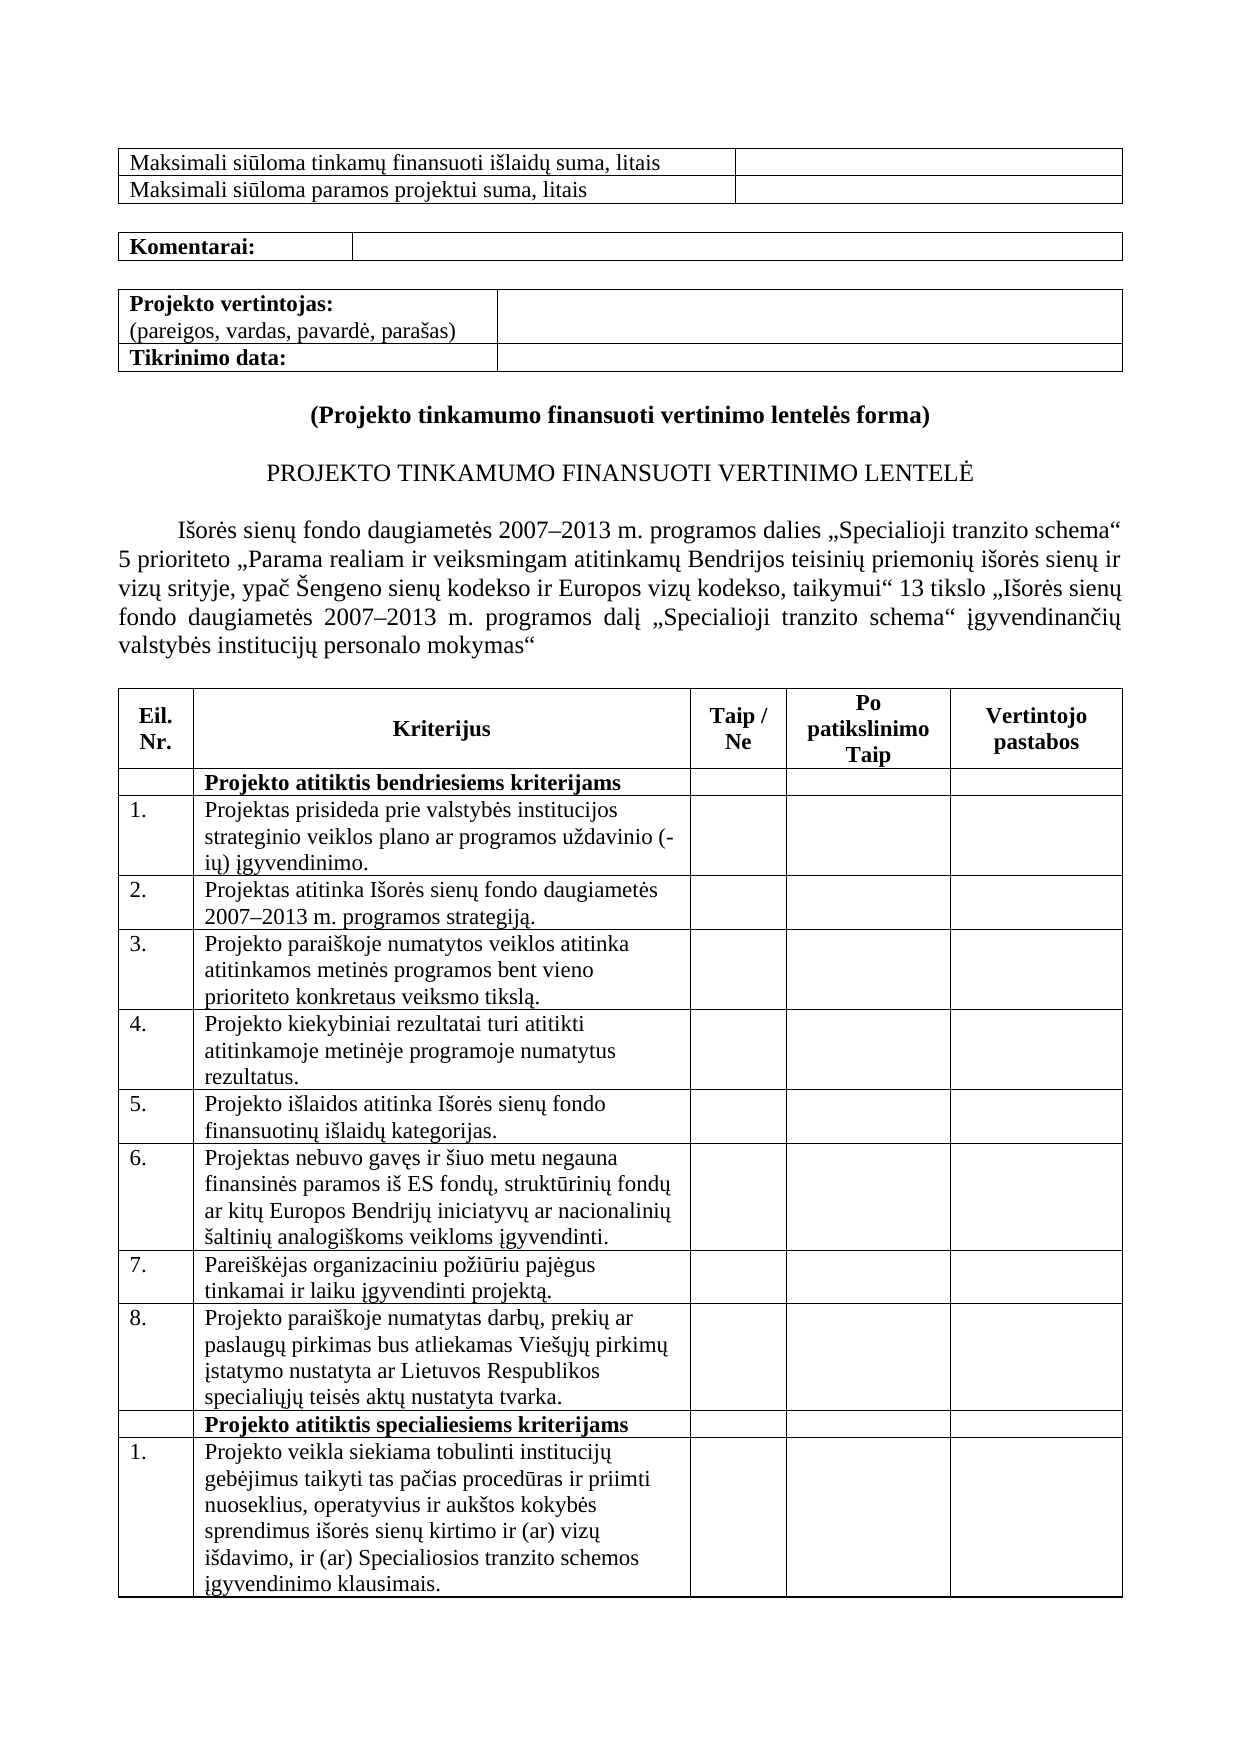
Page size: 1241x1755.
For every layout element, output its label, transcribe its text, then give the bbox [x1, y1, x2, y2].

table_cell [119, 769, 193, 795]
table_cell Projekto paraiškoje numatytos veiklos atitinka atitinkamos metinės programos bent vieno prioriteto konkretaus veiksmo tikslą. [194, 930, 690, 1009]
table_cell Pareiškėjas organizaciniu požiūriu pajėgus tinkamai ir laiku įgyvendinti projektą. [194, 1251, 690, 1303]
table_cell [951, 769, 1122, 795]
table_cell Projektas prisideda prie valstybės institucijos strateginio veiklos plano ar programos uždavinio (-ių) įgyvendinimo. [194, 796, 690, 875]
table_cell 8. [119, 1304, 193, 1410]
text (Projekto tinkamumo finansuoti vertinimo lentelės forma) [118, 400, 1122, 429]
table_cell [951, 876, 1122, 929]
table_cell [691, 876, 786, 929]
text PROJEKTO TINKAMUMO FINANSUOTI VERTINIMO LENTELĖ [118, 458, 1122, 487]
table_cell Projekto paraiškoje numatytas darbų, prekių ar paslaugų pirkimas bus atliekamas Viešųjų pirkimų įstatymo nustatyta ar Lietuvos Respublikos specialiųjų teisės aktų nustatyta tvarka. [194, 1304, 690, 1410]
table_cell [787, 1251, 950, 1303]
table_cell Projekto išlaidos atitinka Išorės sienų fondo finansuotinų išlaidų kategorijas. [194, 1090, 690, 1143]
table_cell [951, 930, 1122, 1009]
text Išorės sienų fondo daugiametės 2007–2013 m. programos dalies „Specialioji tranzito schema“ 5 prioriteto „Parama realiam ir veiksmingam atitinkamų Bendrijos teisinių priemonių išorės sienų ir vizų srityje, ypač Šengeno sienų kodekso ir Europos vizų kodekso, taikymui“ 13 tikslo „Išorės sienų fondo daugiametės 2007–2013 m. programos dalį „Specialioji tranzito schema“ įgyvendinančių valstybės institucijų personalo mokymas“ [118, 515, 1122, 659]
table_cell 6. [119, 1144, 193, 1249]
table_cell [951, 1090, 1122, 1143]
table_cell Maksimali siūloma tinkamų finansuoti išlaidų suma, litais [119, 149, 735, 175]
table_cell 3. [119, 930, 193, 1009]
table_header Taip / Ne [691, 689, 786, 768]
table_cell [787, 796, 950, 875]
table_cell [691, 930, 786, 1009]
table_cell [787, 930, 950, 1009]
table_header [498, 290, 1122, 343]
table_cell [787, 876, 950, 929]
table_header Projekto vertintojas: (pareigos, vardas, pavardė, parašas) [119, 290, 497, 343]
table_cell [691, 1304, 786, 1410]
table_cell [691, 1251, 786, 1303]
table_header Po patikslinimo Taip [787, 689, 950, 768]
table_cell [787, 1144, 950, 1249]
table_cell [498, 344, 1122, 371]
table_cell 2. [119, 876, 193, 929]
table_cell Projekto atitiktis bendriesiems kriterijams [194, 769, 690, 795]
table_cell [951, 1304, 1122, 1410]
table_cell Projektas nebuvo gavęs ir šiuo metu negauna finansinės paramos iš ES fondų, struktūrinių fondų ar kitų Europos Bendrijų iniciatyvų ar nacionalinių šaltinių analogiškoms veikloms įgyvendinti. [194, 1144, 690, 1249]
table_cell [691, 1438, 786, 1596]
table_cell Projektas atitinka Išorės sienų fondo daugiametės 2007–2013 m. programos strategiją. [194, 876, 690, 929]
table_cell 1. [119, 1438, 193, 1596]
table_cell [787, 1090, 950, 1143]
table_cell [787, 1010, 950, 1089]
table_cell [691, 1411, 786, 1437]
table_cell 1. [119, 796, 193, 875]
table_header Komentarai: [119, 233, 352, 259]
table_cell [951, 796, 1122, 875]
table_cell 7. [119, 1251, 193, 1303]
table_cell Projekto veikla siekiama tobulinti institucijų gebėjimus taikyti tas pačias procedūras ir priimti nuoseklius, operatyvius ir aukštos kokybės sprendimus išorės sienų kirtimo ir (ar) vizų išdavimo, ir (ar) Specialiosios tranzito schemos įgyvendinimo klausimais. [194, 1438, 690, 1596]
table_cell [691, 796, 786, 875]
table_cell [736, 176, 1122, 202]
table_cell 5. [119, 1090, 193, 1143]
table_cell [691, 1090, 786, 1143]
table_cell [736, 149, 1122, 175]
table_cell [787, 769, 950, 795]
table_cell 4. [119, 1010, 193, 1089]
table_header Eil. Nr. [119, 689, 193, 768]
table_cell [951, 1251, 1122, 1303]
table_cell [951, 1010, 1122, 1089]
table_header [353, 233, 1122, 259]
table_cell Projekto atitiktis specialiesiems kriterijams [194, 1411, 690, 1437]
table_cell [691, 769, 786, 795]
table_cell [951, 1144, 1122, 1249]
table_cell [119, 1411, 193, 1437]
table_cell [951, 1438, 1122, 1596]
table_cell [787, 1438, 950, 1596]
table_cell Maksimali siūloma paramos projektui suma, litais [119, 176, 735, 202]
table_cell [787, 1411, 950, 1437]
table_cell Projekto kiekybiniai rezultatai turi atitikti atitinkamoje metinėje programoje numatytus rezultatus. [194, 1010, 690, 1089]
table_cell [691, 1144, 786, 1249]
table_cell [691, 1010, 786, 1089]
table_cell [787, 1304, 950, 1410]
table_header Vertintojo pastabos [951, 689, 1122, 768]
table_header Kriterijus [194, 689, 690, 768]
table_cell Tikrinimo data: [119, 344, 497, 371]
table_cell [951, 1411, 1122, 1437]
